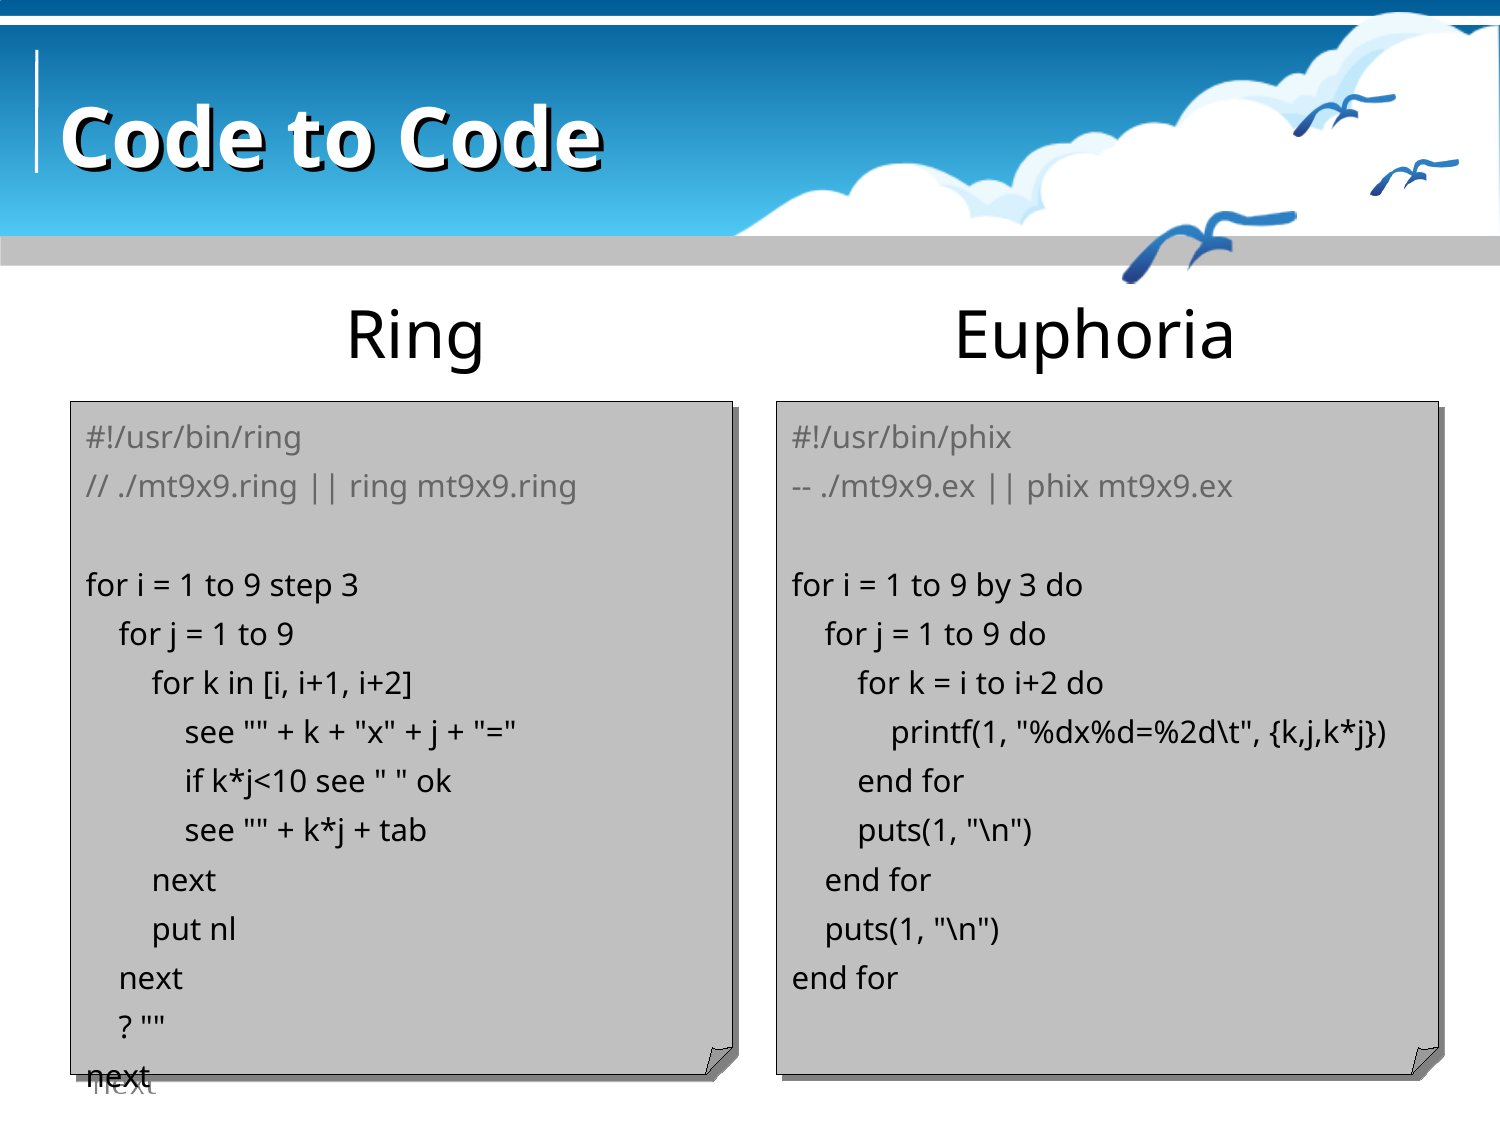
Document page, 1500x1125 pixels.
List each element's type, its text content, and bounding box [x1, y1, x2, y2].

text_box #!/usr/bin/phix -- ./mt9x9.ex || phix mt9x9.ex for i = 1 to 9 by 3 do for j = 1 to 9 do for k = i to i+2 do printf(1, "%dx%d=%2d\t", {k,j,k*j}) end for puts(1, "\n") end for puts(1, "\n") end for [776, 401, 1439, 1075]
text_box Euphoria [938, 283, 1300, 388]
title Code to Code [59, 86, 1465, 186]
text_box Ring [330, 283, 550, 388]
picture [730, 12, 1500, 283]
text_box #!/usr/bin/ring // ./mt9x9.ring || ring mt9x9.ring for i = 1 to 9 step 3 for j = 1 to 9 for k in [i, i+1, i+2] see "" + k + "x" + j + "=" if k*j<10 see " " ok see "" + k*j + tab next put nl next ? "" next [70, 401, 733, 1075]
